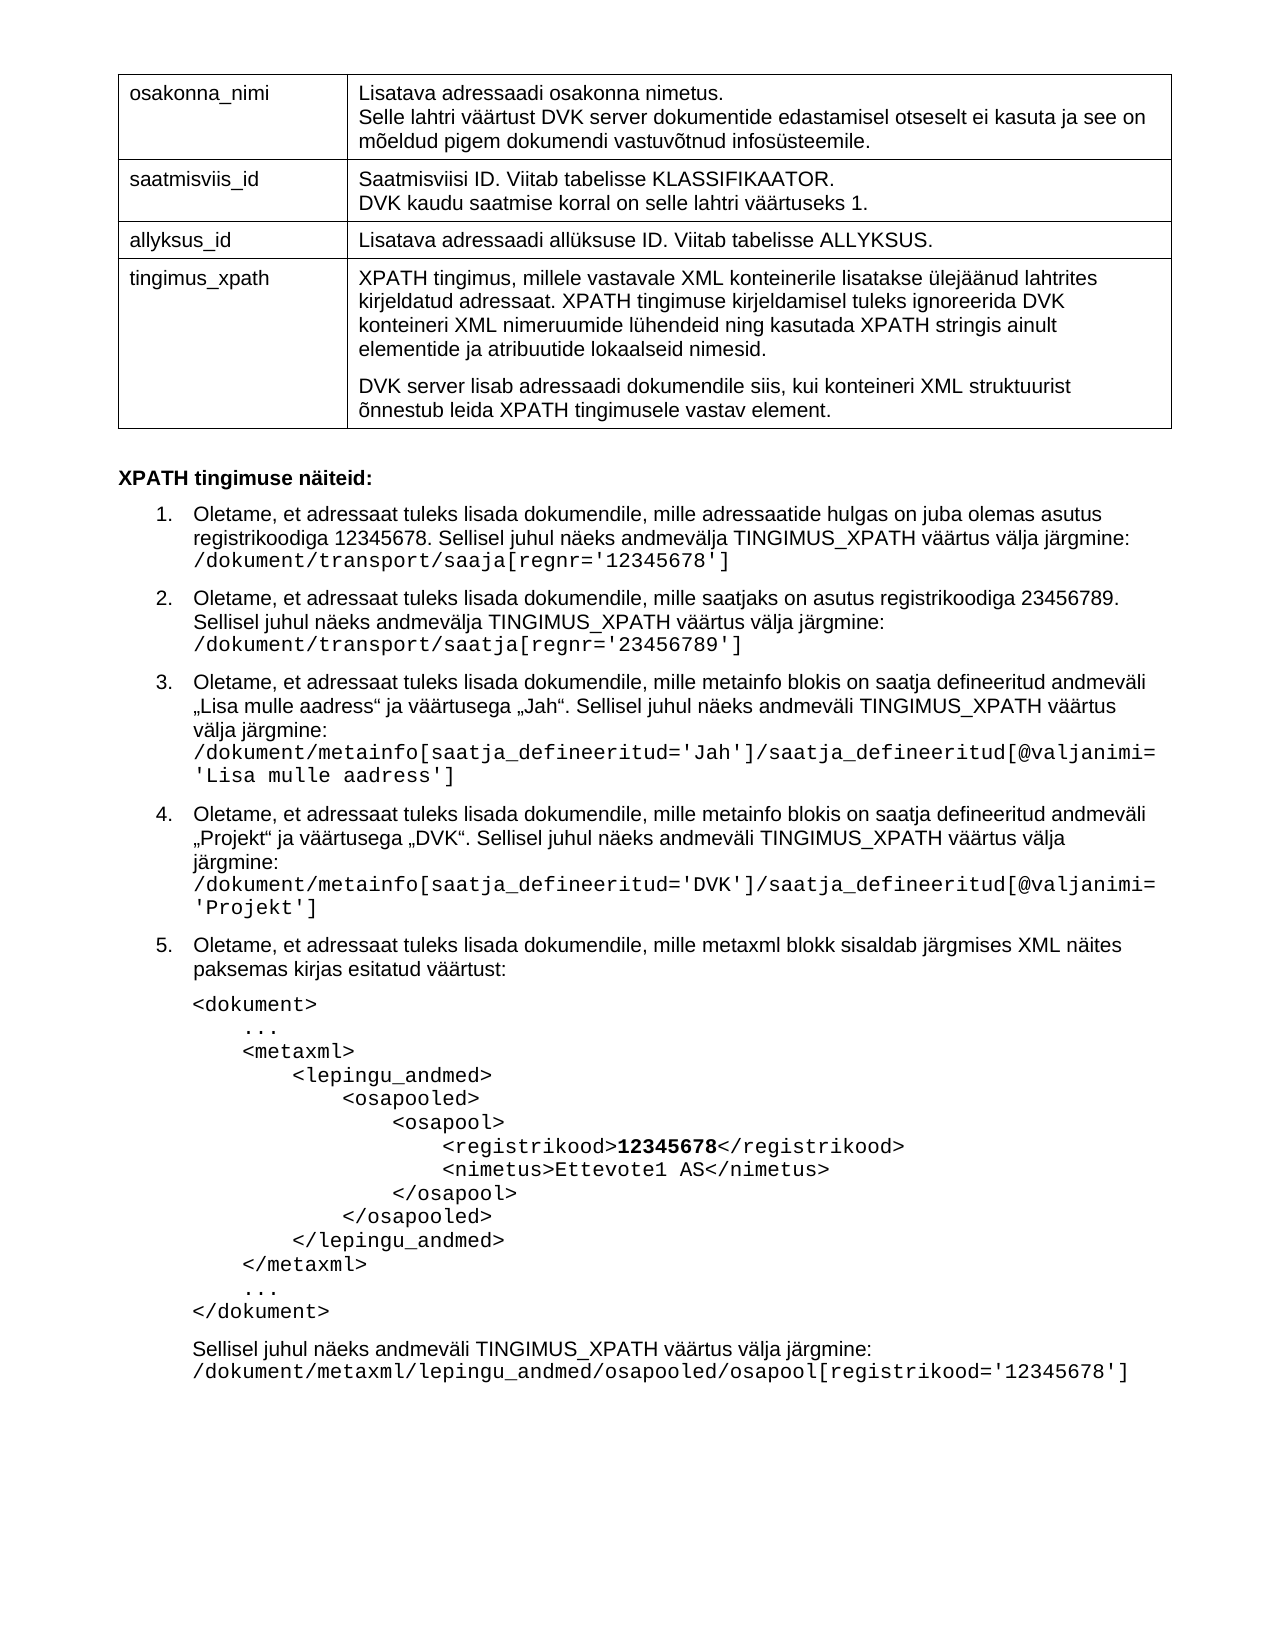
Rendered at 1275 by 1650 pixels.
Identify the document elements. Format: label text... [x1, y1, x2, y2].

table_cell tingimus_xpath [119, 259, 347, 428]
list Oletame, et adressaat tuleks lisada dokumendile, mille adressaatide hulgas on juba olemas asutus registrikoodiga 12345678. Sellisel juhul näeks andmevälja TINGIMUS_XPATH väärtus välja järgmine: /dokument/transport/saaja[regnr='12345678'] [156, 502, 1157, 573]
table_cell Lisatava adressaadi osakonna nimetus. Selle lahtri väärtust DVK server dokumentide edastamisel otseselt ei kasuta ja see on mõeldud pigem dokumendi vastuvõtnud infosüsteemile. [348, 75, 1171, 159]
list Oletame, et adressaat tuleks lisada dokumendile, mille saatjaks on asutus registrikoodiga 23456789. Sellisel juhul näeks andmevälja TINGIMUS_XPATH väärtus välja järgmine: /dokument/transport/saatja[regnr='23456789'] [156, 586, 1157, 657]
text XPATH tingimuse näiteid: [118, 465, 1157, 489]
list Oletame, et adressaat tuleks lisada dokumendile, mille metainfo blokis on saatja defineeritud andmeväli „Projekt“ ja väärtusega „DVK“. Sellisel juhul näeks andmeväli TINGIMUS_XPATH väärtus välja järgmine: /dokument/metainfo[saatja_defineeritud='DVK']/saatja_defineeritud[@valjanimi='Projekt'] [156, 802, 1157, 921]
table_cell osakonna_nimi [119, 75, 347, 159]
list Oletame, et adressaat tuleks lisada dokumendile, mille metaxml blokk sisaldab järgmises XML näites paksemas kirjas esitatud väärtust: [156, 933, 1157, 981]
table_cell Saatmisviisi ID. Viitab tabelisse KLASSIFIKAATOR. DVK kaudu saatmise korral on selle lahtri väärtuseks 1. [348, 160, 1171, 221]
text Sellisel juhul näeks andmeväli TINGIMUS_XPATH väärtus välja järgmine: /dokument/metaxml/lepingu_andmed/osapooled/osapool[registrikood='12345678'] [192, 1337, 1157, 1385]
table_cell Lisatava adressaadi allüksuse ID. Viitab tabelisse ALLYKSUS. [348, 222, 1171, 258]
table_cell allyksus_id [119, 222, 347, 258]
table_cell saatmisviis_id [119, 160, 347, 221]
table_cell XPATH tingimus, millele vastavale XML konteinerile lisatakse ülejäänud lahtrites kirjeldatud adressaat. XPATH tingimuse kirjeldamisel tuleks ignoreerida DVK konteineri XML nimeruumide lühendeid ning kasutada XPATH stringis ainult elementide ja atribuutide lokaalseid nimesid. DVK server lisab adressaadi dokumendile siis, kui konteineri XML struktuurist õnnestub leida XPATH tingimusele vastav element. [348, 259, 1171, 428]
list Oletame, et adressaat tuleks lisada dokumendile, mille metainfo blokis on saatja defineeritud andmeväli „Lisa mulle aadress“ ja väärtusega „Jah“. Sellisel juhul näeks andmeväli TINGIMUS_XPATH väärtus välja järgmine: /dokument/metainfo[saatja_defineeritud='Jah']/saatja_defineeritud[@valjanimi='Lisa mulle aadress'] [156, 670, 1157, 789]
text <dokument> ... <metaxml> <lepingu_andmed> <osapooled> <osapool> <registrikood>12345678</registrikood> <nimetus>Ettevote1 AS</nimetus> </osapool> </osapooled> </lepingu_andmed> </metaxml> ... </dokument> [192, 994, 1157, 1325]
